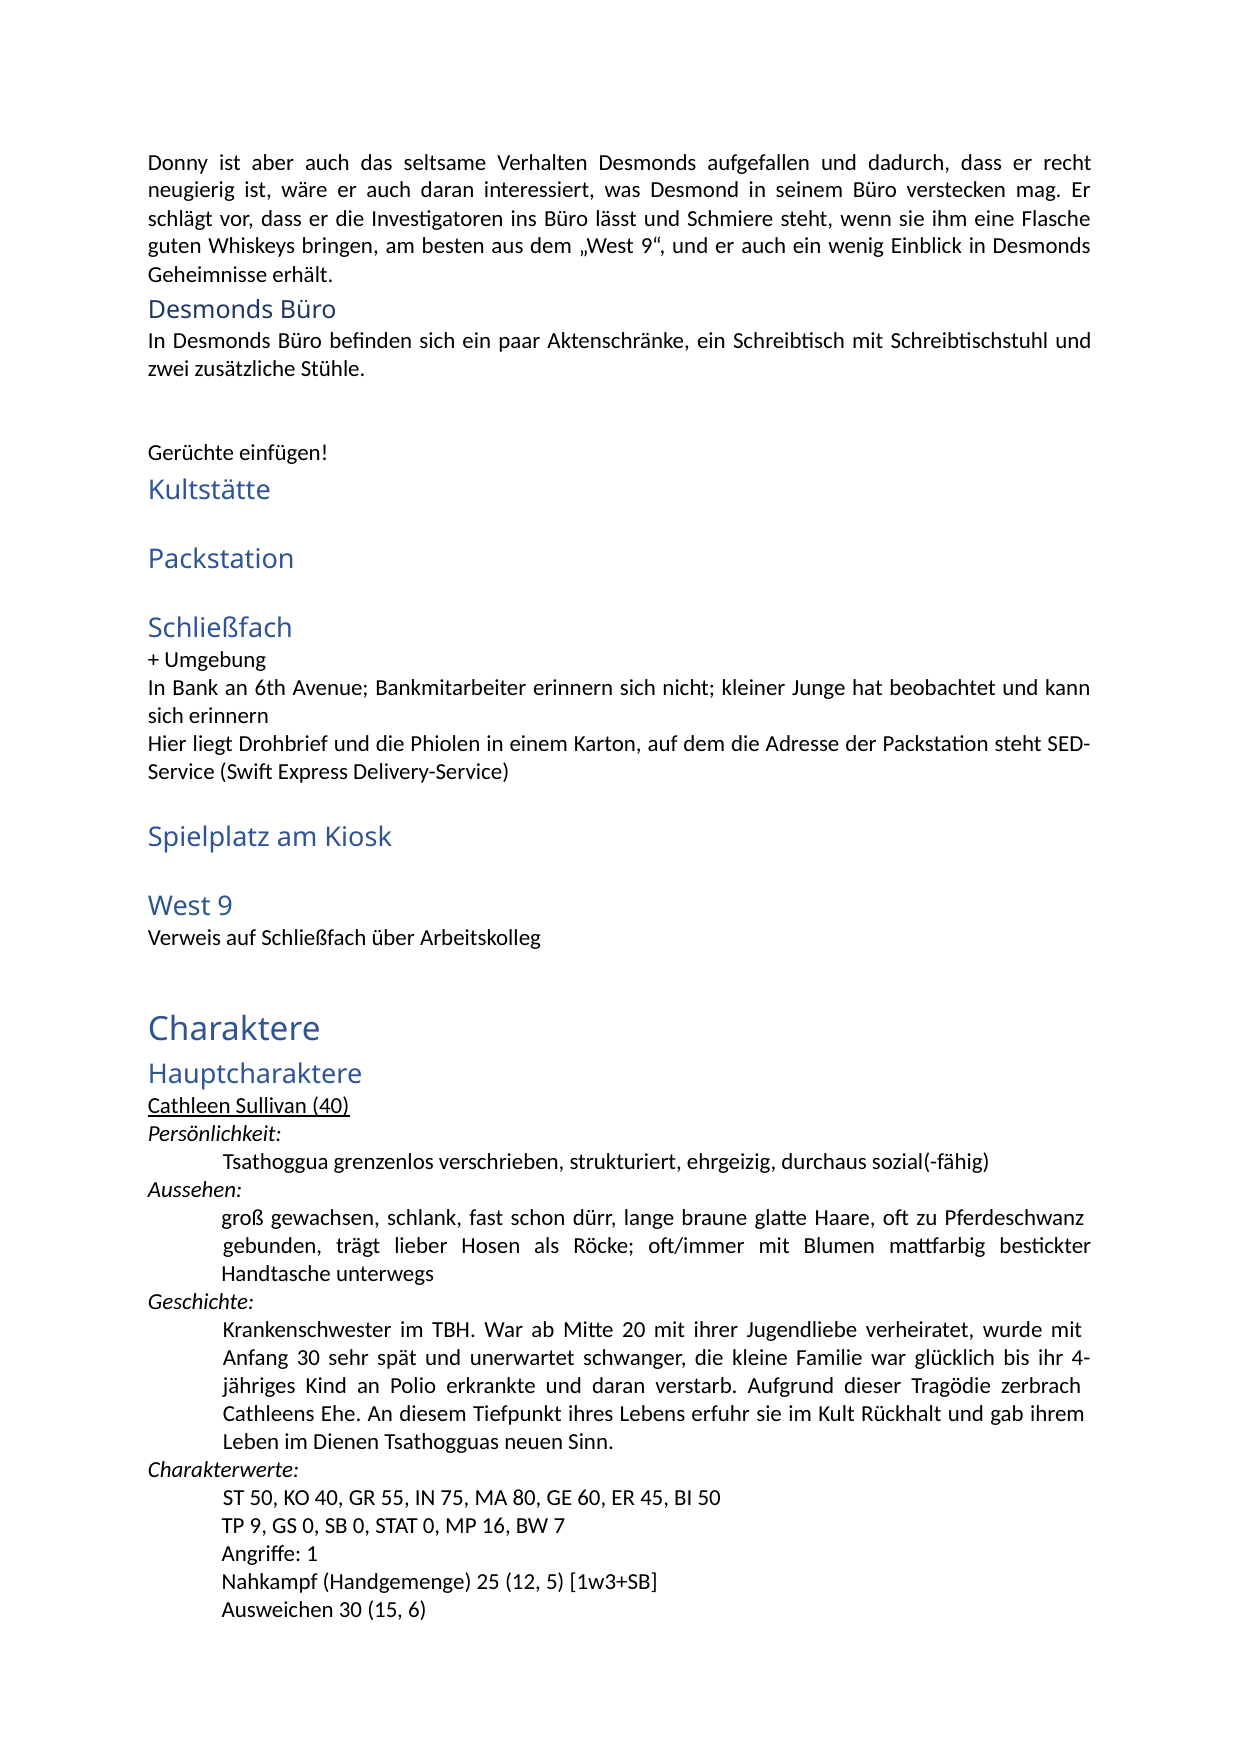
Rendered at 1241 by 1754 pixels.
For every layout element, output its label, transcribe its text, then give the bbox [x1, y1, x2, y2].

subtitle Kultstätte [148, 470, 1093, 507]
subtitle Packstation [148, 539, 1093, 576]
text Charakterwerte: [148, 1455, 1093, 1483]
subtitle Schließfach [148, 608, 1093, 645]
subtitle West 9 [148, 887, 1093, 923]
text In Bank an 6th Avenue; Bankmitarbeiter erinnern sich nicht; kleiner Junge hat beobachtet und kann sich erinnern [148, 673, 1093, 729]
text groß gewachsen, schlank, fast schon dürr, lange braune glatte Haare, oft zu Pferdeschwanz gebunden, trägt lieber Hosen als Röcke; oft/immer mit Blumen mattfarbig bestickter Handtasche unterwegs [221, 1203, 1093, 1287]
text Donny ist aber auch das seltsame Verhalten Desmonds aufgefallen und dadurch, dass er recht neugierig ist, wäre er auch daran interessiert, was Desmond in seinem Büro verstecken mag. Er schlägt vor, dass er die Investigatoren ins Büro lässt und Schmiere steht, wenn sie ihm eine Flasche guten Whiskeys bringen, am besten aus dem „West 9“, und er auch ein wenig Einblick in Desmonds Geheimnisse erhält. [148, 148, 1093, 288]
text Krankenschwester im TBH. War ab Mitte 20 mit ihrer Jugendliebe verheiratet, wurde mit Anfang 30 sehr spät und unerwartet schwanger, die kleine Familie war glücklich bis ihr 4- jähriges Kind an Polio erkrankte und daran verstarb. Aufgrund dieser Tragödie zerbrach Cathleens Ehe. An diesem Tiefpunkt ihres Lebens erfuhr sie im Kult Rückhalt und gab ihrem Leben im Dienen Tsathogguas neuen Sinn. [148, 1315, 1093, 1455]
text Hier liegt Drohbrief und die Phiolen in einem Karton, auf dem die Adresse der Packstation steht SED-Service (Swift Express Delivery-Service) [148, 729, 1093, 785]
text Nahkampf (Handgemenge) 25 (12, 5) [1w3+SB] [221, 1567, 1093, 1595]
subtitle Hauptcharaktere [148, 1054, 1093, 1091]
text Tsathoggua grenzenlos verschrieben, strukturiert, ehrgeizig, durchaus sozial(-fähig) [148, 1147, 1093, 1175]
subtitle Desmonds Büro [148, 292, 1093, 326]
text Verweis auf Schließfach über Arbeitskolleg [148, 923, 1093, 951]
subtitle Spielplatz am Kiosk [148, 817, 1093, 854]
text + Umgebung [148, 645, 1093, 673]
text Ausweichen 30 (15, 6) [221, 1595, 1093, 1623]
text Aussehen: [148, 1175, 1093, 1203]
text Cathleen Sullivan (40) [148, 1091, 1093, 1119]
text TP 9, GS 0, SB 0, STAT 0, MP 16, BW 7 [221, 1511, 1093, 1539]
text Persönlichkeit: [148, 1119, 1093, 1147]
subtitle Charaktere [148, 1004, 1093, 1050]
text Geschichte: [148, 1287, 1093, 1315]
text In Desmonds Büro befinden sich ein paar Aktenschränke, ein Schreibtisch mit Schreibtischstuhl und zwei zusätzliche Stühle. [148, 326, 1093, 382]
text Gerüchte einfügen! [148, 438, 1093, 466]
text Angriffe: 1 [221, 1539, 1093, 1567]
text ST 50, KO 40, GR 55, IN 75, MA 80, GE 60, ER 45, BI 50 [148, 1483, 1093, 1511]
